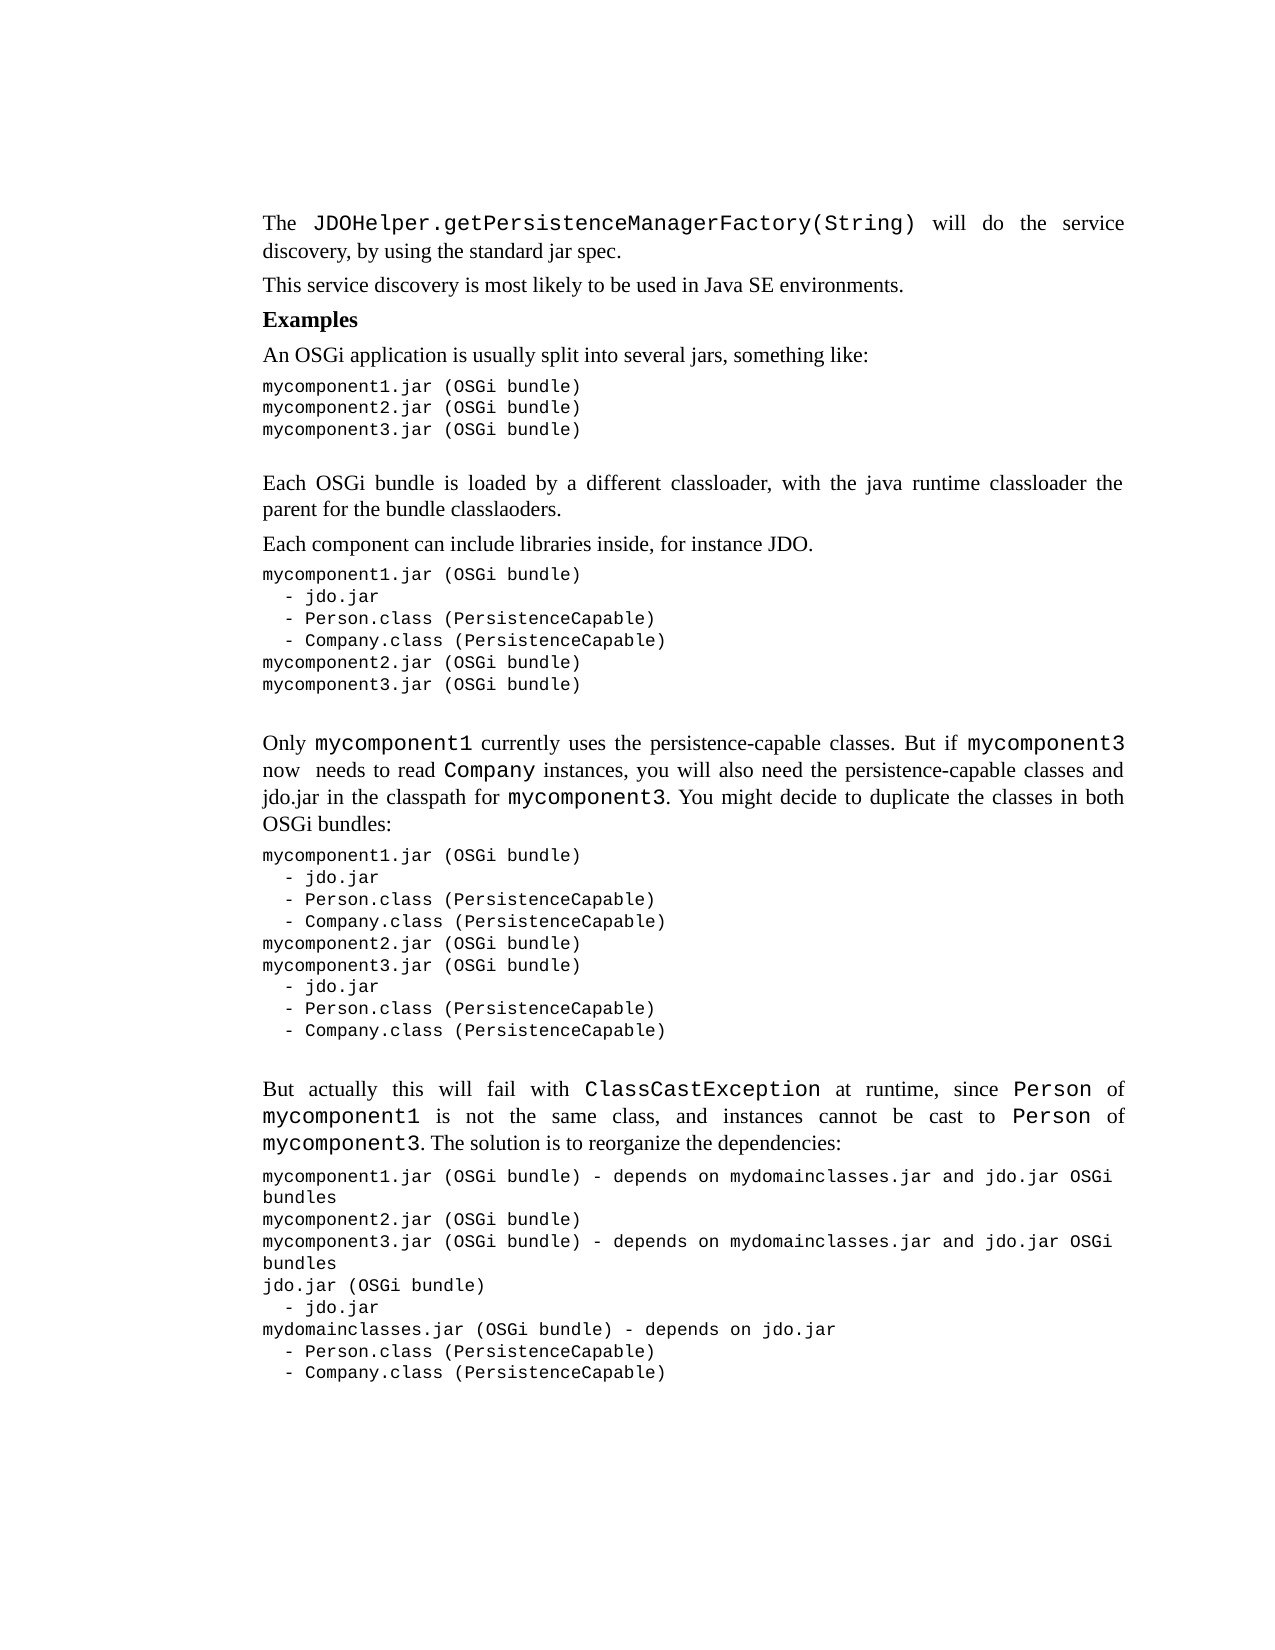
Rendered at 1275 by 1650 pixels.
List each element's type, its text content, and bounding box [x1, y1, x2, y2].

text - jdo.jar [262, 976, 1125, 998]
text mycomponent1.jar (OSGi bundle) [262, 376, 1125, 397]
subtitle Examples [150, 306, 1125, 333]
text mycomponent3.jar (OSGi bundle) [262, 954, 1125, 976]
text - Person.class (PersistenceCapable) [262, 1341, 1125, 1362]
text Only mycomponent1 currently uses the persistence-capable classes. But if mycomponent3 now needs to read Company instances, you will also need the persistence-capable classes and jdo.jar in the classpath for mycomponent3. You might decide to duplicate the classes in both OSGi bundles: [262, 730, 1125, 837]
text bundles [262, 1253, 1125, 1275]
text - Company.class (PersistenceCapable) [262, 1362, 1125, 1384]
text mycomponent3.jar (OSGi bundle) [262, 419, 1125, 441]
text mycomponent3.jar (OSGi bundle) [262, 673, 1125, 695]
text - Person.class (PersistenceCapable) [262, 998, 1125, 1020]
text - Company.class (PersistenceCapable) [262, 630, 1125, 652]
text This service discovery is most likely to be used in Java SE environments. [262, 271, 1125, 297]
text mycomponent1.jar (OSGi bundle) - depends on mydomainclasses.jar and jdo.jar OSGi [262, 1166, 1125, 1187]
text But actually this will fail with ClassCastException at runtime, since Person of mycomponent1 is not the same class, and instances cannot be cast to Person of mycomponent3. The solution is to reorganize the dependencies: [262, 1076, 1125, 1157]
text - Person.class (PersistenceCapable) [262, 889, 1125, 911]
text - jdo.jar [262, 586, 1125, 608]
text mycomponent1.jar (OSGi bundle) [262, 564, 1125, 586]
text Each OSGi bundle is loaded by a different classloader, with the java runtime classloader the parent for the bundle classlaoders. [262, 469, 1125, 521]
text Each component can include libraries inside, for instance JDO. [262, 530, 1125, 556]
text bundles [262, 1187, 1125, 1209]
text - Person.class (PersistenceCapable) [262, 608, 1125, 630]
text - Company.class (PersistenceCapable) [262, 911, 1125, 932]
text mycomponent2.jar (OSGi bundle) [262, 652, 1125, 673]
text mycomponent2.jar (OSGi bundle) [262, 397, 1125, 419]
text An OSGi application is usually split into several jars, something like: [262, 341, 1125, 367]
text mydomainclasses.jar (OSGi bundle) - depends on jdo.jar [262, 1319, 1125, 1341]
text - Company.class (PersistenceCapable) [262, 1020, 1125, 1042]
text mycomponent2.jar (OSGi bundle) [262, 1209, 1125, 1231]
text The JDOHelper.getPersistenceManagerFactory(String) will do the service discovery, by using the standard jar spec. [262, 210, 1125, 263]
text jdo.jar (OSGi bundle) [262, 1275, 1125, 1297]
text mycomponent1.jar (OSGi bundle) [262, 845, 1125, 867]
text - jdo.jar [262, 1297, 1125, 1319]
text mycomponent2.jar (OSGi bundle) [262, 932, 1125, 954]
text - jdo.jar [262, 867, 1125, 889]
text mycomponent3.jar (OSGi bundle) - depends on mydomainclasses.jar and jdo.jar OSGi [262, 1231, 1125, 1253]
